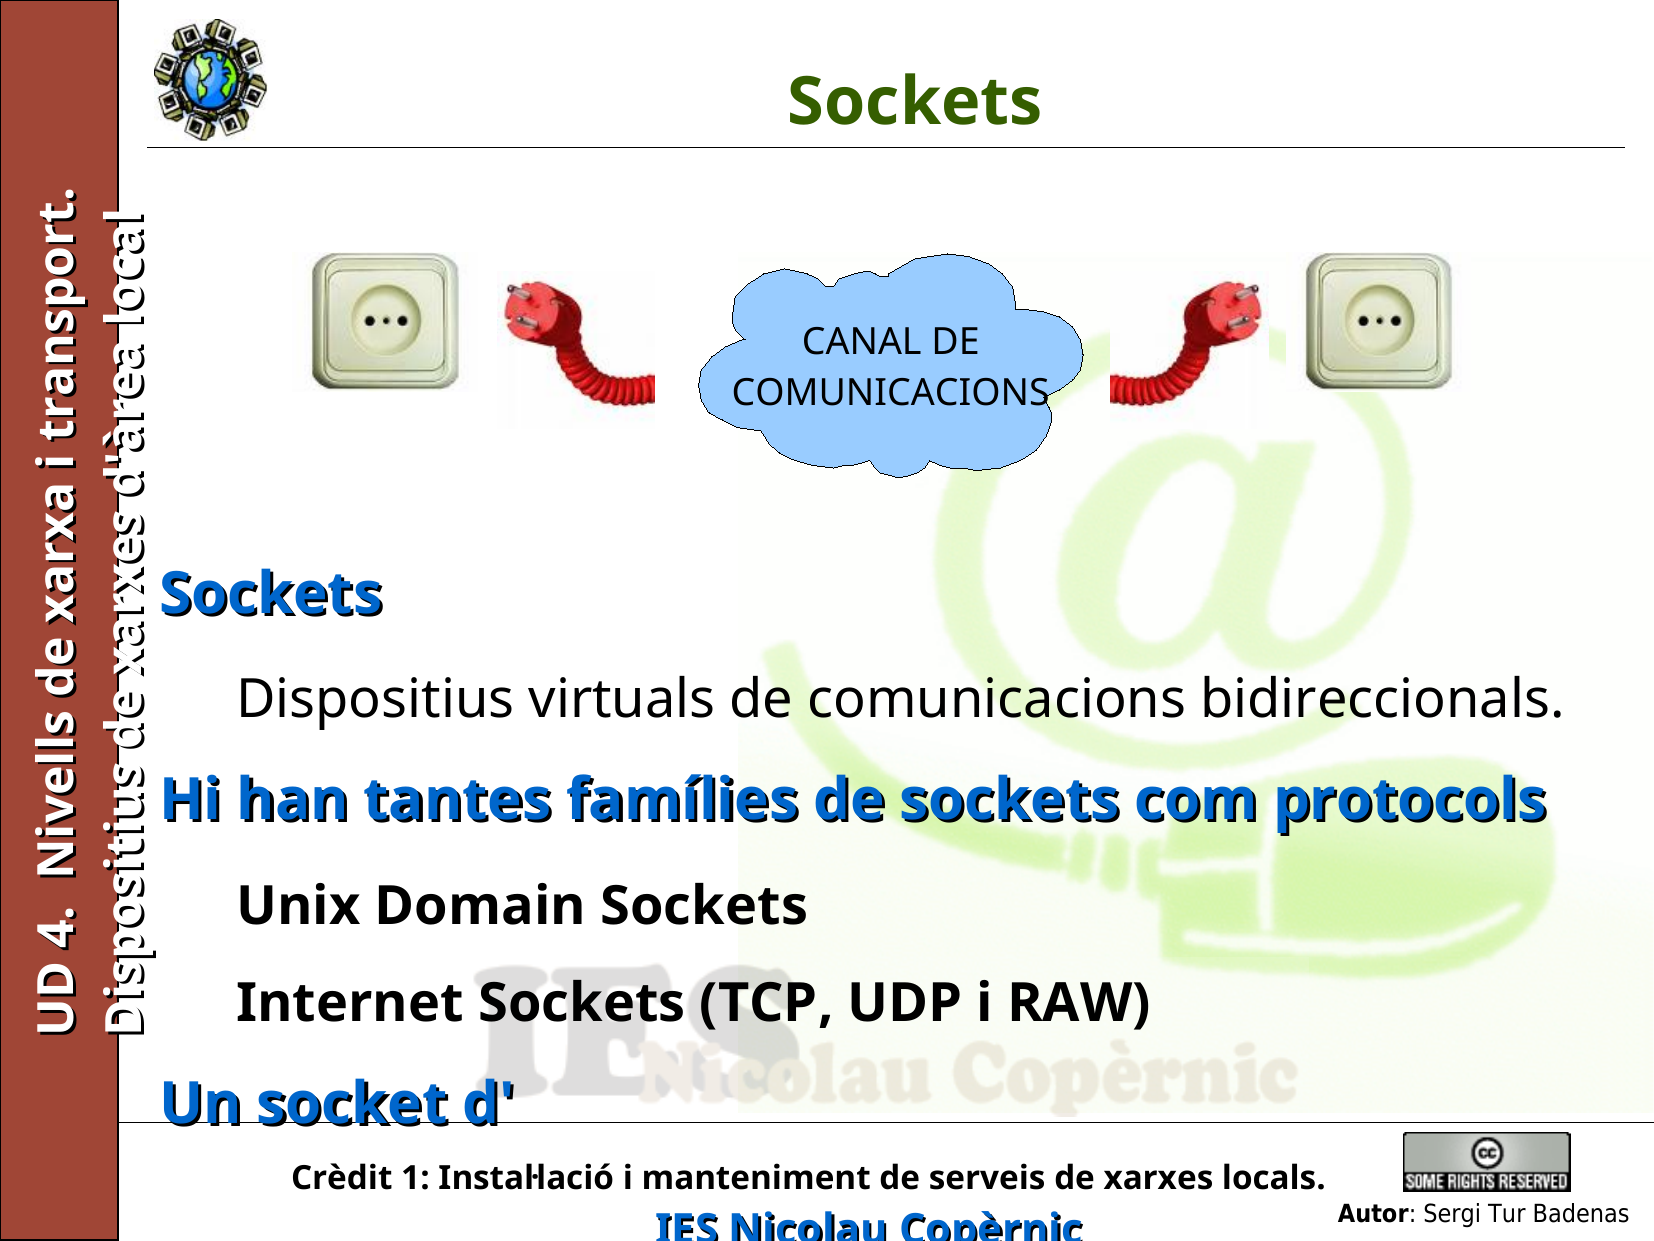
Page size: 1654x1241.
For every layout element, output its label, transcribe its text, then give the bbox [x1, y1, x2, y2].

picture [292, 252, 478, 392]
picture [154, 19, 268, 142]
picture [476, 1101, 486, 1117]
picture [1110, 271, 1269, 429]
picture [497, 271, 655, 429]
title Sockets [171, 49, 1654, 148]
text_box CANAL DE COMUNICACIONS [698, 253, 1084, 478]
picture [1286, 252, 1471, 392]
picture [466, 252, 1654, 1117]
list Sockets Dispositius virtuals de comunicacions bidireccionals. Hi han tantes famílies de sockets com protocols Unix Domain Sockets Internet Sockets (TCP, UDP i RAW) Un socket d' [141, 225, 1630, 1075]
picture [1403, 1132, 1571, 1192]
